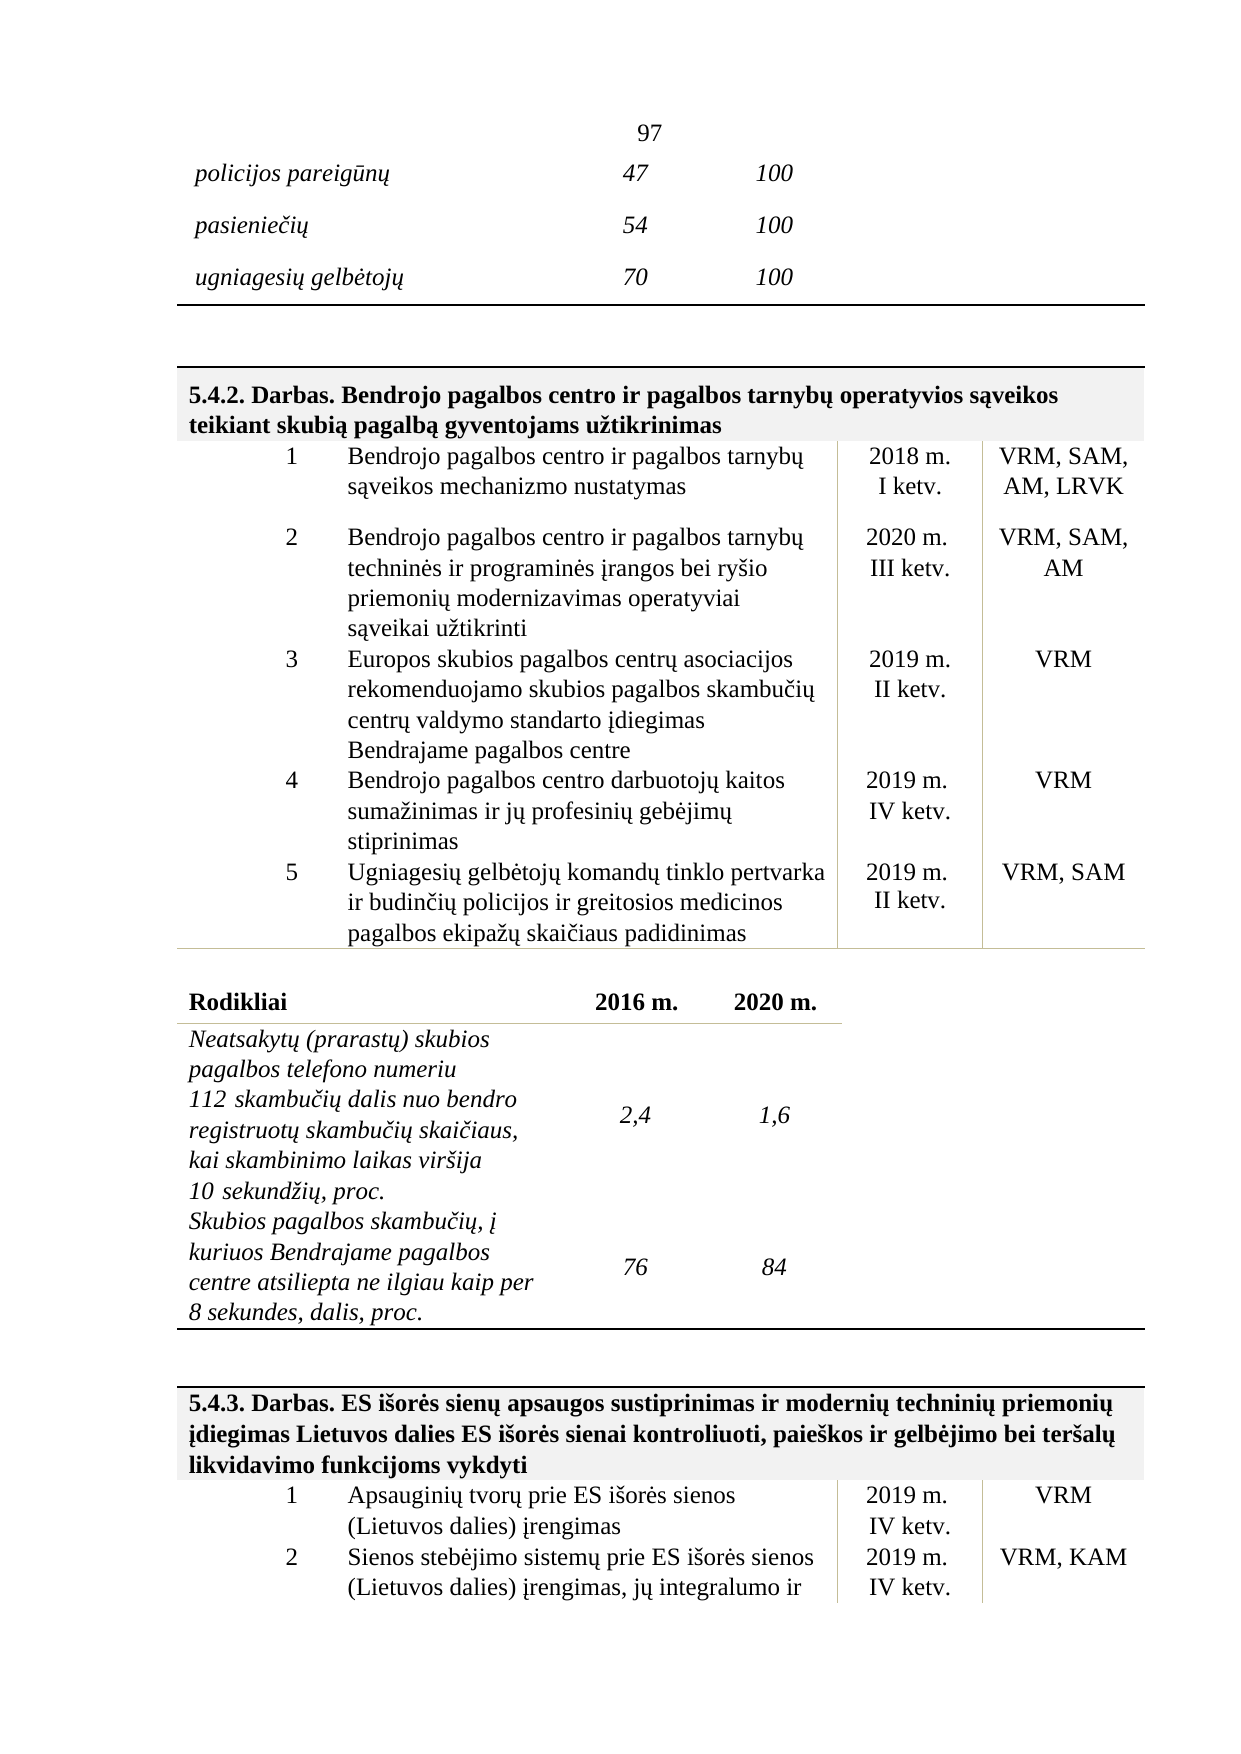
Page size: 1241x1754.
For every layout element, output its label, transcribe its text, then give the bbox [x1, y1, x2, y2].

table_cell [177, 644, 247, 766]
table_cell [177, 857, 247, 948]
table_cell [982, 949, 1144, 981]
table_cell 1 [247, 441, 336, 522]
table_cell 2019 m. IV ketv. [838, 766, 982, 857]
table_cell 2 [247, 1542, 336, 1603]
table_cell 100 [708, 252, 842, 303]
table_cell [177, 441, 247, 522]
table_cell [565, 1330, 708, 1386]
table_cell 2019 m. IV ketv. [838, 1542, 982, 1603]
table_cell [982, 252, 1144, 303]
table_cell 1,6 [708, 1024, 842, 1206]
table_cell 2,4 [565, 1024, 708, 1206]
table_cell 2019 m. II ketv. [838, 857, 982, 948]
table_cell 3 [247, 644, 336, 766]
table_cell 2020 m. III ketv. [838, 522, 982, 644]
table_cell policijos pareigūnų [177, 148, 564, 199]
table_cell 5 [247, 857, 336, 948]
table_cell [982, 981, 1144, 1023]
table_cell 2016 m. [565, 981, 708, 1023]
table_cell [532, 306, 564, 366]
table_cell 1 [247, 1480, 336, 1542]
table_cell VRM, SAM, AM, LRVK [983, 441, 1144, 522]
table_cell Neatsakytų (prarastų) skubios pagalbos telefono numeriu 112 skambučių dalis nuo bendro registruotų skambučių skaičiaus, kai skambinimo laikas viršija 10 sekundžių, proc. [177, 1024, 564, 1206]
table_cell [177, 1480, 247, 1542]
table_cell [708, 1330, 842, 1386]
table_cell 100 [708, 200, 842, 252]
table_cell 5.4.2. Darbas. Bendrojo pagalbos centro ir pagalbos tarnybų operatyvios sąveikos teikiant skubią pagalbą gyventojams užtikrinimas [177, 368, 1144, 441]
table_cell 2020 m. [708, 981, 842, 1023]
table_cell [842, 981, 982, 1023]
table_cell [336, 1330, 532, 1386]
table_cell [177, 1542, 247, 1603]
table_cell [336, 949, 532, 981]
table_cell 2019 m. II ketv. [838, 644, 982, 766]
table_cell 100 [708, 148, 842, 199]
table_cell VRM [983, 1480, 1144, 1542]
table_cell Ugniagesių gelbėtojų komandų tinklo pertvarka ir budinčių policijos ir greitosios medicinos pagalbos ekipažų skaičiaus padidinimas [336, 857, 837, 948]
table_cell 84 [708, 1206, 842, 1328]
table_cell [177, 1330, 247, 1386]
table_cell [982, 306, 1144, 366]
table_cell [565, 306, 708, 366]
table_cell 2018 m. I ketv. [838, 441, 982, 522]
table_cell [842, 306, 982, 366]
table_cell [842, 200, 982, 252]
table_cell [565, 949, 708, 981]
table_cell Rodikliai [177, 981, 564, 1023]
table_cell [247, 306, 336, 366]
table_cell [177, 949, 247, 981]
table_cell Europos skubios pagalbos centrų asociacijos rekomenduojamo skubios pagalbos skambučių centrų valdymo standarto įdiegimas Bendrajame pagalbos centre [336, 644, 837, 766]
table_cell [842, 949, 982, 981]
table_cell [247, 949, 336, 981]
table_cell [842, 252, 982, 303]
table_cell [982, 1023, 1144, 1206]
table_cell VRM, SAM, AM [983, 522, 1144, 644]
table_cell 76 [565, 1206, 708, 1328]
table_cell [336, 306, 532, 366]
table_cell [982, 200, 1144, 252]
table_cell [708, 949, 842, 981]
table_cell [177, 306, 247, 366]
table_cell Skubios pagalbos skambučių, į kuriuos Bendrajame pagalbos centre atsiliepta ne ilgiau kaip per 8 sekundes, dalis, proc. [177, 1206, 564, 1328]
table_cell [247, 1330, 336, 1386]
table_cell VRM [983, 766, 1144, 857]
table_cell [842, 1206, 982, 1328]
table_cell 4 [247, 766, 336, 857]
table_cell Bendrojo pagalbos centro darbuotojų kaitos sumažinimas ir jų profesinių gebėjimų stiprinimas [336, 766, 837, 857]
table_cell VRM, KAM [983, 1542, 1144, 1603]
table_cell 54 [565, 200, 708, 252]
table_cell [982, 148, 1144, 199]
table_cell [982, 1330, 1144, 1386]
table_cell [708, 306, 842, 366]
table_cell Bendrojo pagalbos centro ir pagalbos tarnybų sąveikos mechanizmo nustatymas [336, 441, 837, 522]
table_cell VRM [983, 644, 1144, 766]
table_cell [982, 1206, 1144, 1328]
table_cell pasieniečių [177, 200, 564, 252]
table_cell 47 [565, 148, 708, 199]
table_cell [177, 522, 247, 644]
table_cell [842, 1023, 982, 1206]
table_cell Apsauginių tvorų prie ES išorės sienos (Lietuvos dalies) įrengimas [336, 1480, 837, 1542]
table_cell 2 [247, 522, 336, 644]
table_cell 5.4.3. Darbas. ES išorės sienų apsaugos sustiprinimas ir modernių techninių priemonių įdiegimas Lietuvos dalies ES išorės sienai kontroliuoti, paieškos ir gelbėjimo bei teršalų likvidavimo funkcijoms vykdyti [177, 1388, 1144, 1480]
table_cell [842, 1330, 982, 1386]
table_cell Sienos stebėjimo sistemų prie ES išorės sienos (Lietuvos dalies) įrengimas, jų integralumo ir [336, 1542, 837, 1603]
table_cell ugniagesių gelbėtojų [177, 252, 564, 303]
table_cell VRM, SAM [983, 857, 1144, 948]
table_cell [842, 148, 982, 199]
table_cell 2019 m. IV ketv. [838, 1480, 982, 1542]
table_cell 70 [565, 252, 708, 303]
table_cell [532, 949, 564, 981]
table_cell [532, 1330, 564, 1386]
table_cell Bendrojo pagalbos centro ir pagalbos tarnybų techninės ir programinės įrangos bei ryšio priemonių modernizavimas operatyviai sąveikai užtikrinti [336, 522, 837, 644]
table_cell [177, 766, 247, 857]
